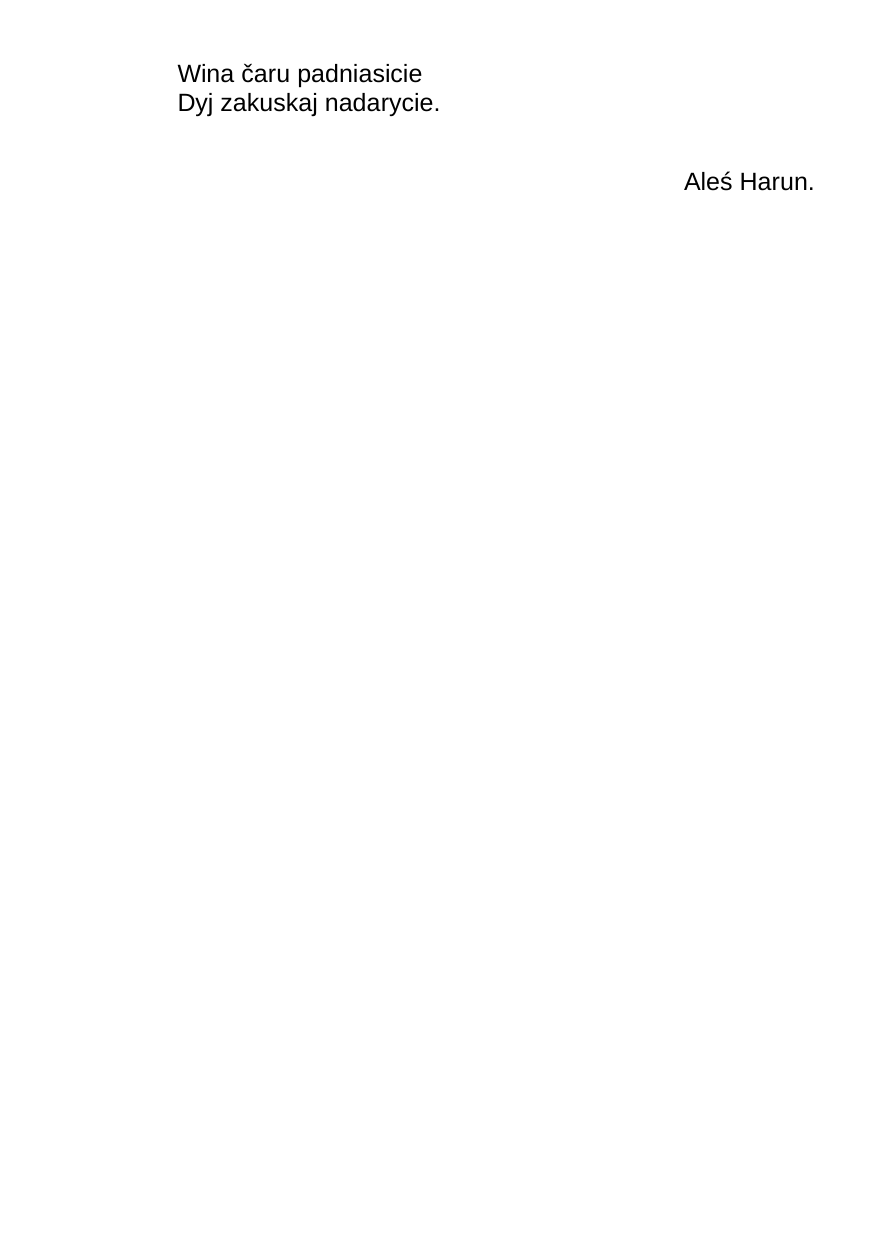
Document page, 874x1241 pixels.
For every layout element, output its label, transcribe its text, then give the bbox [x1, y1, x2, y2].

text Aleś Harun. [59, 167, 815, 196]
text Dyj zakuskaj nadarycie. [59, 88, 815, 117]
text Wina čaru padniasicie [59, 59, 815, 88]
